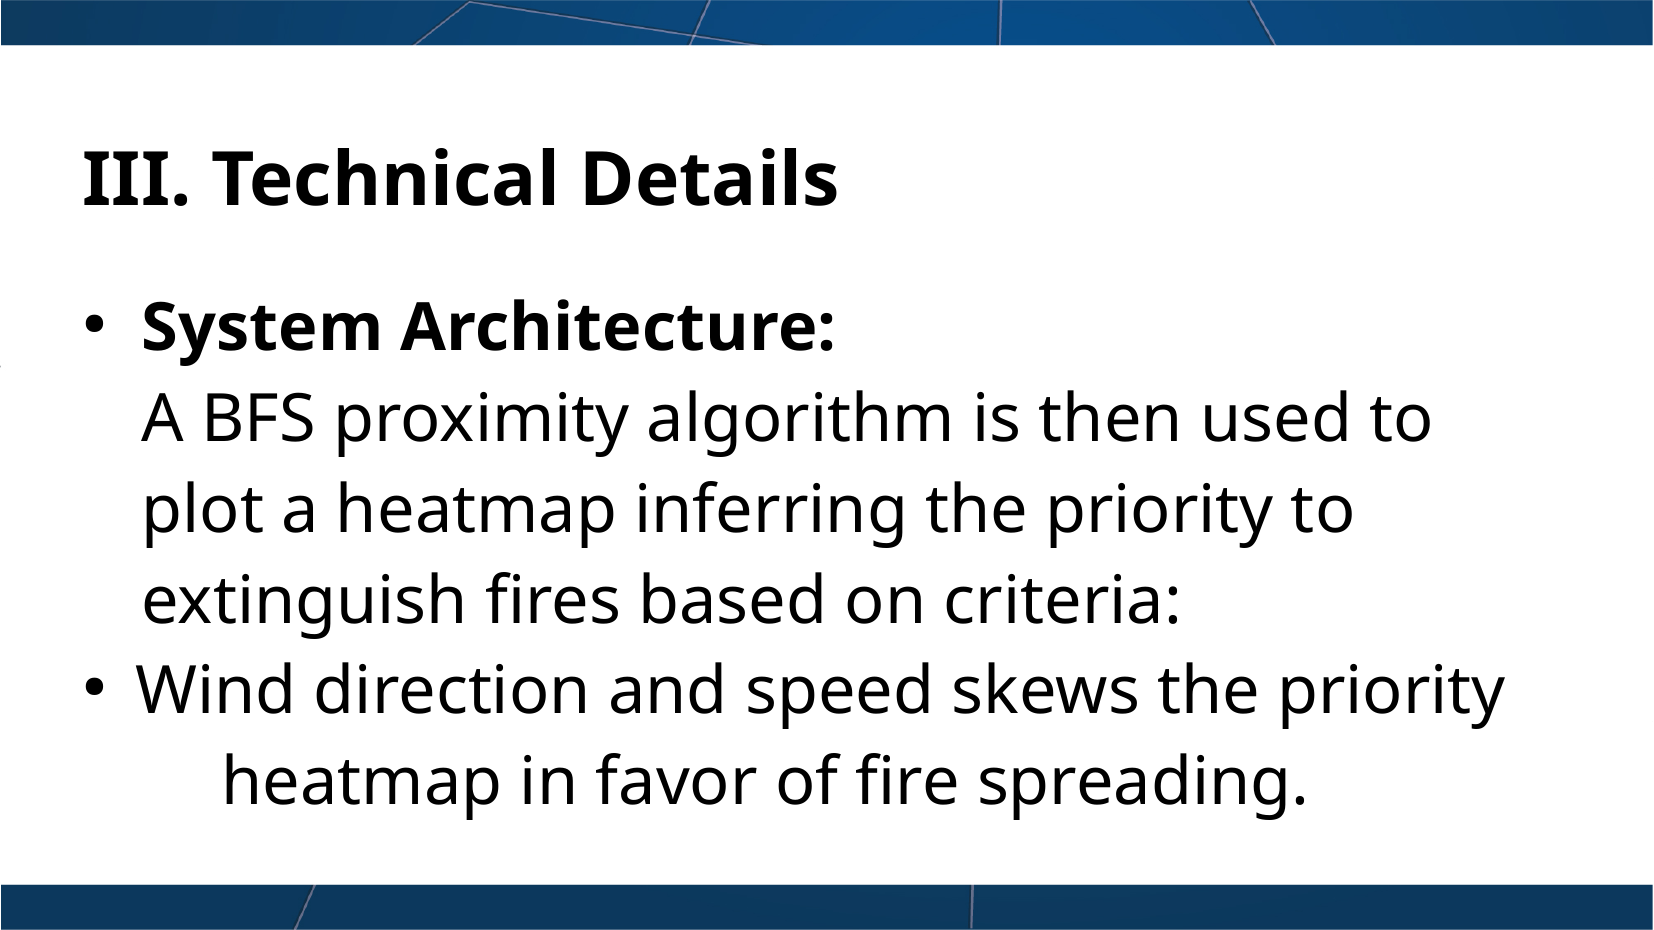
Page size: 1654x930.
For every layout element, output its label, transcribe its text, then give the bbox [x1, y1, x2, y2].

title III. Technical Details [82, 98, 1571, 255]
text_box System Architecture: A BFS proximity algorithm is then used to plot a heatmap inferring the priority to extinguish fires based on criteria: Wind direction and speed skews the priority heatmap in favor of fire spreading. [82, 279, 1571, 820]
picture [0, 0, 1653, 930]
